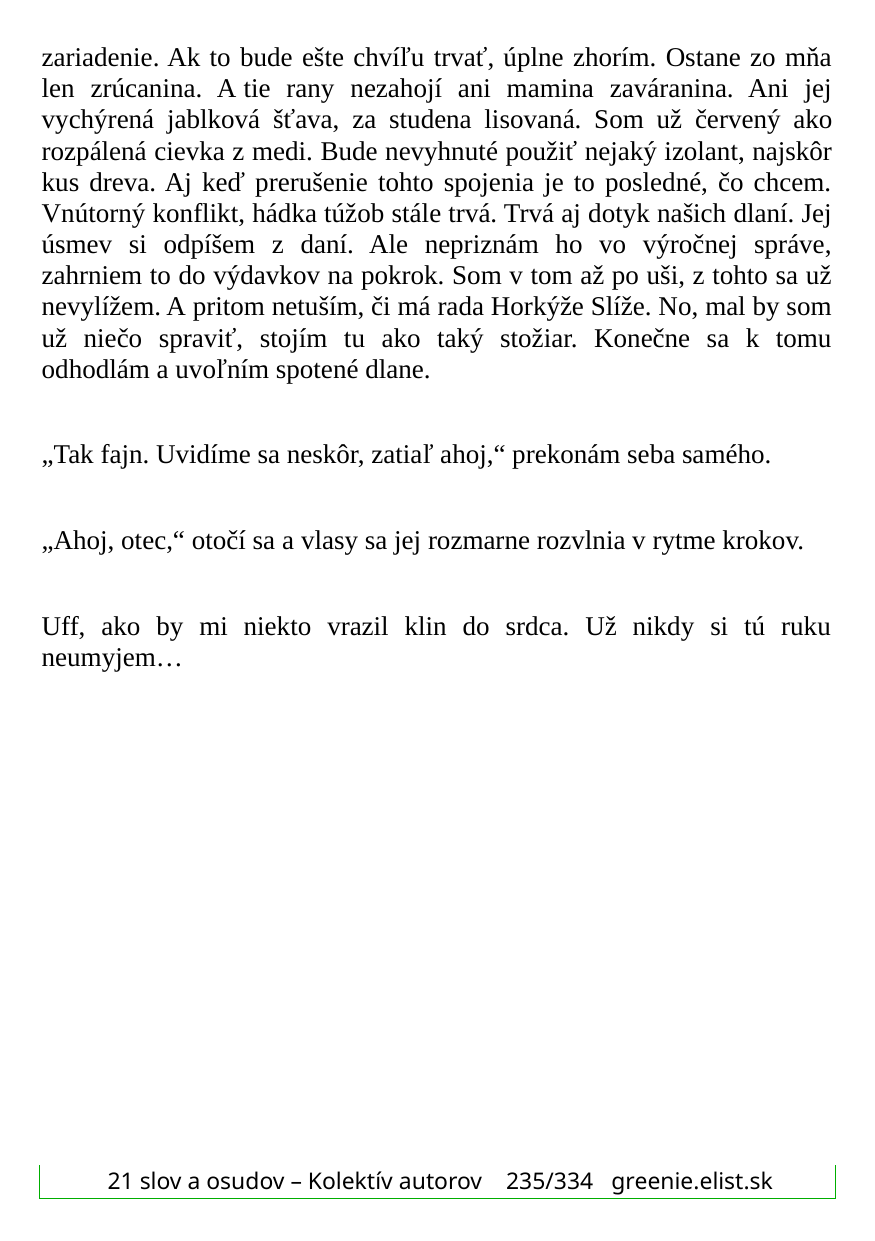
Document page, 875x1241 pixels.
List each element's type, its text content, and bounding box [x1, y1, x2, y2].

text „Ahoj, otec,“ otočí sa a vlasy sa jej rozmarne rozvlnia v rytme krokov. [41, 524, 833, 556]
text zariadenie. Ak to bude ešte chvíľu trvať, úplne zhorím. Ostane zo mňa len zrúcanina. A tie rany nezahojí ani mamina zaváranina. Ani jej vychýrená jablková šťava, za studena lisovaná. Som už červený ako rozpálená cievka z medi. Bude nevyhnuté použiť nejaký izolant, najskôr kus dreva. Aj keď prerušenie tohto spojenia je to posledné, čo chcem. Vnútorný konflikt, hádka túžob stále trvá. Trvá aj dotyk našich dlaní. Jej úsmev si odpíšem z daní. Ale nepriznám ho vo výročnej správe, zahrniem to do výdavkov na pokrok. Som v tom až po uši, z tohto sa už nevylížem. A pritom netuším, či má rada Horkýže Slíže. No, mal by som už niečo spraviť, stojím tu ako taký stožiar. Konečne sa k tomu odhodlám a uvoľním spotené dlane. [41, 41, 833, 384]
text „Tak fajn. Uvidíme sa neskôr, zatiaľ ahoj,“ prekonám seba samého. [41, 439, 833, 470]
text Uff, ako by mi niekto vrazil klin do srdca. Už nikdy si tú ruku neumyjem… [41, 610, 833, 673]
